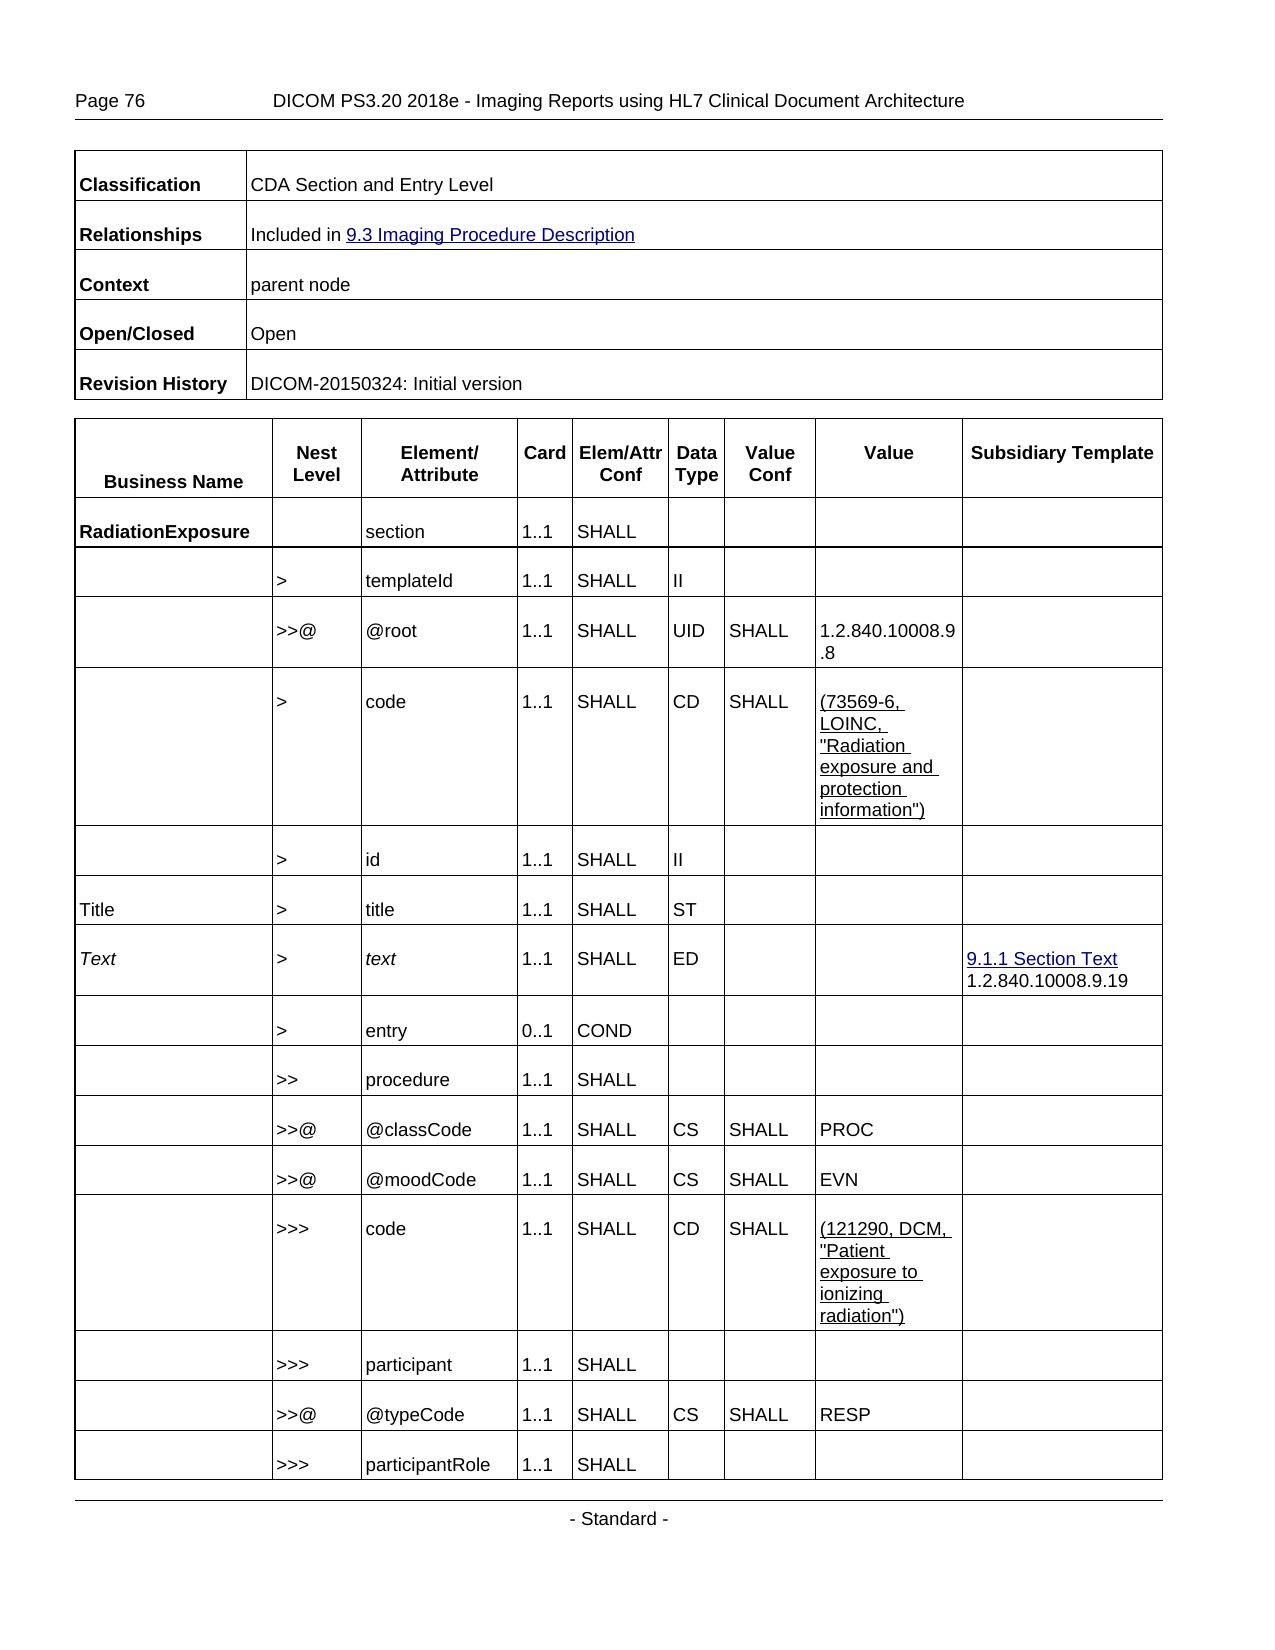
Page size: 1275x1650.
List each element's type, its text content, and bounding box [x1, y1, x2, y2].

table_cell Included in 9.3 Imaging Procedure Description [247, 201, 1162, 249]
table_cell 1..1 [518, 1195, 572, 1330]
table_header Element/​Attribute [362, 419, 517, 497]
table_cell 1.2.840.10008.9.8 [816, 597, 962, 667]
table_cell >>@ [273, 597, 361, 667]
table_cell [725, 1046, 815, 1095]
table_cell @typeCode [362, 1381, 517, 1429]
table_cell entry [362, 996, 517, 1045]
table_cell SHALL [725, 1195, 815, 1330]
table_cell Classification [76, 151, 246, 200]
table_cell SHALL [573, 876, 668, 924]
table_cell [816, 925, 962, 995]
table_cell Radiation​Exposure [76, 498, 272, 546]
table_cell Open/Closed [76, 300, 246, 349]
table_cell [963, 1096, 1162, 1144]
table_header Value Conf [725, 419, 815, 497]
table_header Elem/Attr Conf [573, 419, 668, 497]
table_cell [725, 826, 815, 874]
table_cell [76, 548, 272, 596]
table_cell Open [247, 300, 1162, 349]
table_cell [963, 597, 1162, 667]
table_cell 1..1 [518, 1431, 572, 1479]
table_header Nest Level [273, 419, 361, 497]
table_cell > [273, 548, 361, 596]
table_cell Context [76, 250, 246, 299]
table_cell > [273, 876, 361, 924]
table_cell [963, 1195, 1162, 1330]
table_cell [816, 876, 962, 924]
table_cell (73569-6, LOINC, "Radiation exposure and protection information") [816, 668, 962, 825]
table_cell 1..1 [518, 498, 572, 546]
table_cell Text [76, 925, 272, 995]
table_cell SHALL [725, 597, 815, 667]
table_cell [816, 498, 962, 546]
table_cell [725, 876, 815, 924]
table_cell SHALL [573, 826, 668, 874]
table_header Value [816, 419, 962, 497]
table_cell Revision History [76, 350, 246, 398]
table_cell 1..1 [518, 548, 572, 596]
table_cell [963, 548, 1162, 596]
table_cell [963, 1431, 1162, 1479]
table_cell [725, 996, 815, 1045]
table_cell 1..1 [518, 876, 572, 924]
table_cell [963, 826, 1162, 874]
table_cell [816, 1046, 962, 1095]
table_cell SHALL [573, 668, 668, 825]
table_cell [669, 1431, 724, 1479]
table_cell CD [669, 1195, 724, 1330]
table_cell ST [669, 876, 724, 924]
table_cell >>> [273, 1431, 361, 1479]
table_cell 0..1 [518, 996, 572, 1045]
table_cell SHALL [573, 597, 668, 667]
table_cell [725, 548, 815, 596]
table_cell EVN [816, 1146, 962, 1194]
table_cell [669, 1331, 724, 1380]
table_cell > [273, 996, 361, 1045]
table_cell [963, 1381, 1162, 1429]
table_cell code [362, 668, 517, 825]
table_cell text [362, 925, 517, 995]
table_cell >> [273, 1046, 361, 1095]
table_cell procedure [362, 1046, 517, 1095]
table_cell SHALL [573, 1096, 668, 1144]
table_cell (121290, DCM, "Patient exposure to ionizing radiation") [816, 1195, 962, 1330]
table_cell [76, 668, 272, 825]
table_cell [963, 876, 1162, 924]
table_cell DICOM-20150324: Initial version [247, 350, 1162, 398]
table_header Data Type [669, 419, 724, 497]
table_header Card [518, 419, 572, 497]
table_cell [963, 1331, 1162, 1380]
table_cell code [362, 1195, 517, 1330]
table_cell 1..1 [518, 826, 572, 874]
table_cell >>@ [273, 1146, 361, 1194]
table_cell [76, 1096, 272, 1144]
table_cell 1..1 [518, 1146, 572, 1194]
table_cell II [669, 548, 724, 596]
table_cell [725, 1331, 815, 1380]
table_cell >>@ [273, 1096, 361, 1144]
table_cell CS [669, 1146, 724, 1194]
table_cell SHALL [725, 1096, 815, 1144]
table_cell [76, 996, 272, 1045]
table_cell [669, 996, 724, 1045]
table_cell CD [669, 668, 724, 825]
table_cell [76, 1146, 272, 1194]
table_cell SHALL [573, 548, 668, 596]
table_cell [273, 498, 361, 546]
table_cell COND [573, 996, 668, 1045]
table_cell SHALL [573, 1146, 668, 1194]
table_cell SHALL [573, 1046, 668, 1095]
table_cell RESP [816, 1381, 962, 1429]
table_cell >>@ [273, 1381, 361, 1429]
table_cell [816, 1431, 962, 1479]
table_cell SHALL [725, 1146, 815, 1194]
table_cell [963, 996, 1162, 1045]
table_cell SHALL [725, 668, 815, 825]
table_cell > [273, 668, 361, 825]
table_cell 1..1 [518, 1096, 572, 1144]
table_cell Relationships [76, 201, 246, 249]
table_cell 1..1 [518, 668, 572, 825]
table_cell >>> [273, 1195, 361, 1330]
table_cell Title [76, 876, 272, 924]
table_cell SHALL [573, 1381, 668, 1429]
table_cell >>> [273, 1331, 361, 1380]
table_cell PROC [816, 1096, 962, 1144]
table_cell section [362, 498, 517, 546]
table_cell [76, 1431, 272, 1479]
table_cell SHALL [573, 1331, 668, 1380]
table_cell 1..1 [518, 925, 572, 995]
table_cell ED [669, 925, 724, 995]
table_cell [963, 498, 1162, 546]
table_cell [76, 1195, 272, 1330]
table_cell II [669, 826, 724, 874]
table_cell [76, 1381, 272, 1429]
table_cell SHALL [573, 925, 668, 995]
table_header Subsidiary Template [963, 419, 1162, 497]
table_cell SHALL [573, 498, 668, 546]
table_cell participant​Role [362, 1431, 517, 1479]
table_cell 1..1 [518, 597, 572, 667]
table_cell [963, 668, 1162, 825]
table_cell [76, 1046, 272, 1095]
table_cell CS [669, 1381, 724, 1429]
table_cell [725, 1431, 815, 1479]
table_cell 9.1.1 Section Text 1.2.840.10008.9.19 [963, 925, 1162, 995]
table_cell [669, 1046, 724, 1095]
table_cell [669, 498, 724, 546]
table_cell [963, 1146, 1162, 1194]
table_cell SHALL [573, 1431, 668, 1479]
table_cell participant [362, 1331, 517, 1380]
table_cell @classCode [362, 1096, 517, 1144]
table_cell > [273, 826, 361, 874]
table_cell [76, 1331, 272, 1380]
table_cell CDA Section and Entry Level [247, 151, 1162, 200]
table_cell id [362, 826, 517, 874]
table_cell [76, 826, 272, 874]
table_cell CS [669, 1096, 724, 1144]
table_cell [816, 1331, 962, 1380]
table_cell [725, 498, 815, 546]
table_cell SHALL [573, 1195, 668, 1330]
table_header Business Name [76, 419, 272, 497]
table_cell template​Id [362, 548, 517, 596]
table_cell 1..1 [518, 1046, 572, 1095]
table_cell [816, 996, 962, 1045]
table_cell > [273, 925, 361, 995]
table_cell [816, 548, 962, 596]
table_cell parent node [247, 250, 1162, 299]
table_cell @root [362, 597, 517, 667]
table_cell [725, 925, 815, 995]
table_cell @moodCode [362, 1146, 517, 1194]
table_cell [816, 826, 962, 874]
table_cell 1..1 [518, 1381, 572, 1429]
table_cell [963, 1046, 1162, 1095]
table_cell 1..1 [518, 1331, 572, 1380]
table_cell UID [669, 597, 724, 667]
table_cell [76, 597, 272, 667]
table_cell title [362, 876, 517, 924]
table_cell SHALL [725, 1381, 815, 1429]
